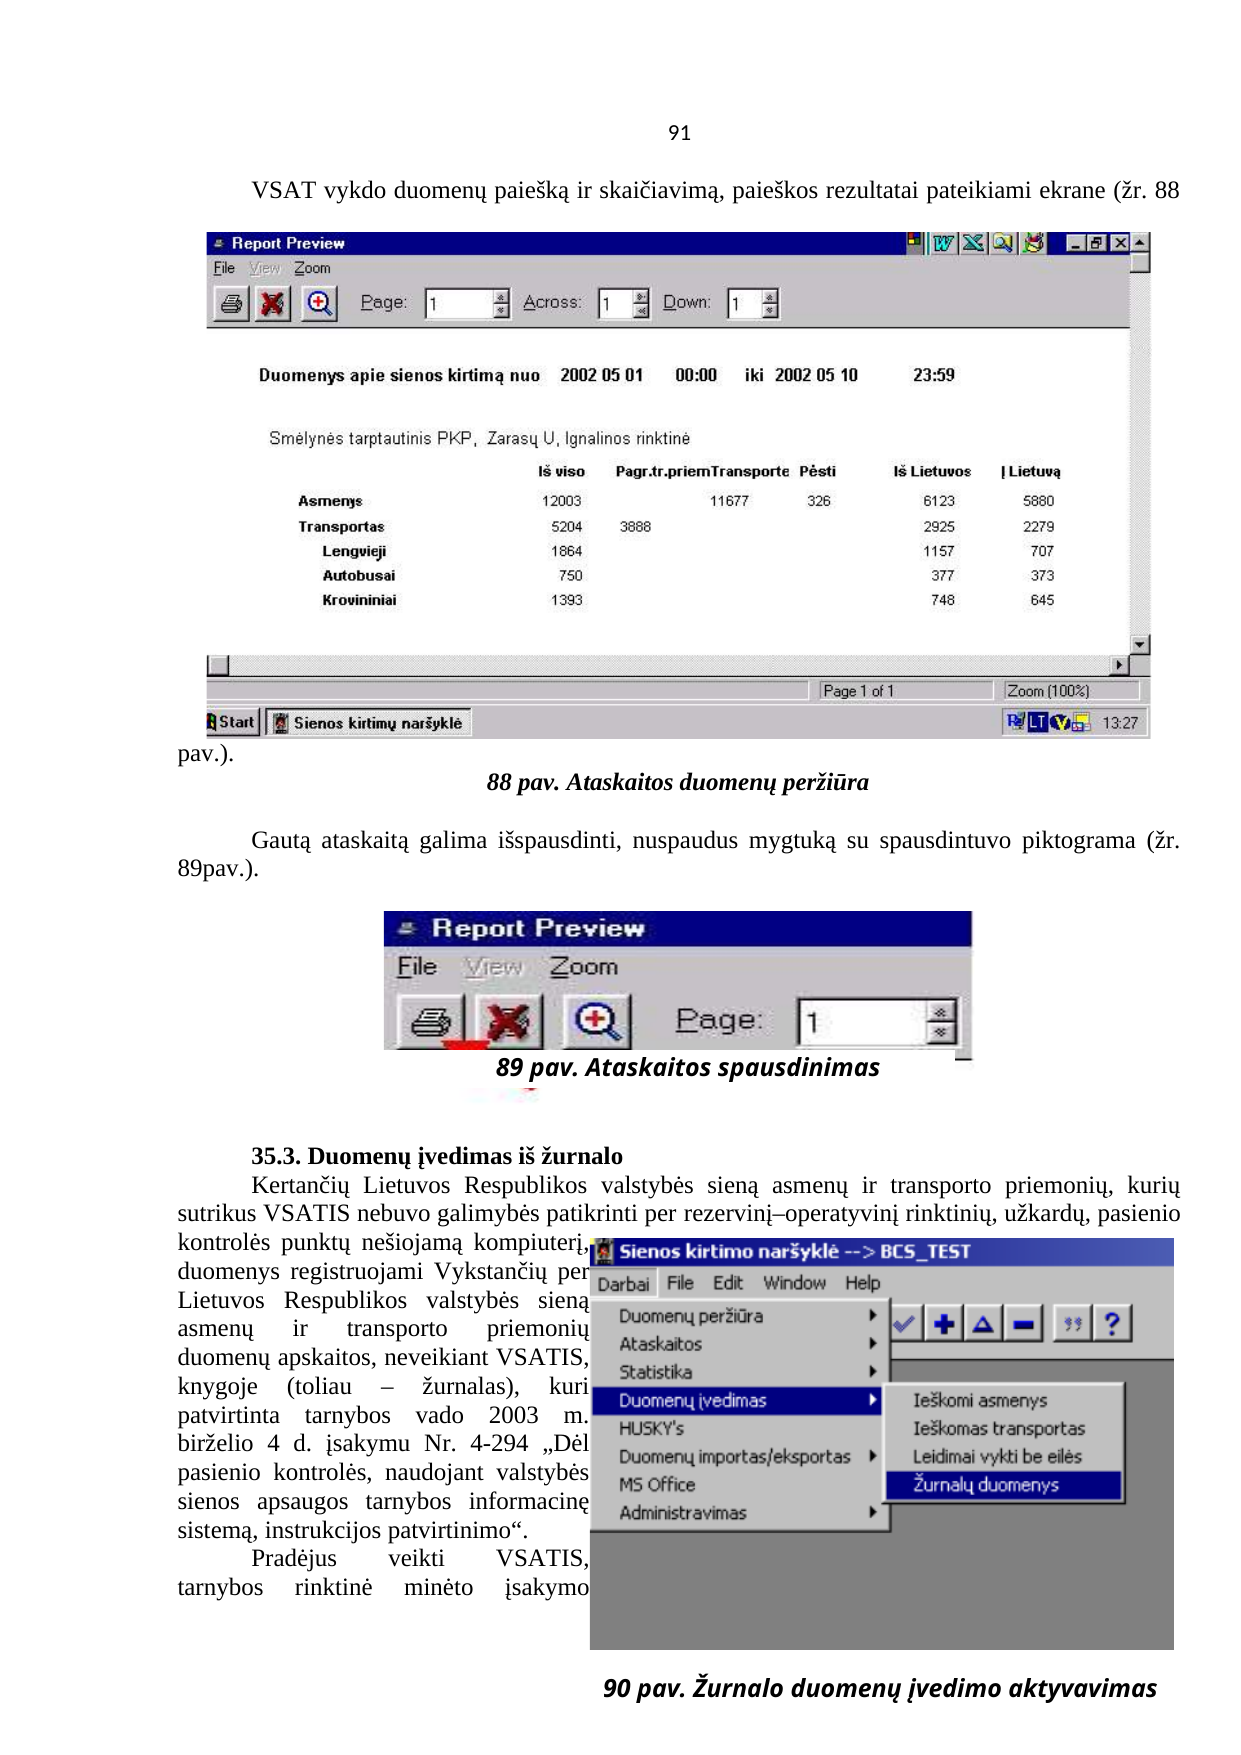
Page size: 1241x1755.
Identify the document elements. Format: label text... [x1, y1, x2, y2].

text Pradėjus veikti VSATIS, tarnybos rinktinė minėto įsakymo [177, 1543, 589, 1601]
text VSAT vykdo duomenų paiešką ir skaičiavimą, paieškos rezultatai pateikiami ekrane (žr. 88 pav.). [177, 175, 1181, 767]
text Kertančių Lietuvos Respublikos valstybės sieną asmenų ir transporto priemonių, kurių sutrikus VSATIS nebuvo galimybės patikrinti per rezervinį–operatyvinį rinktinių, užkardų, pasienio kontrolės punktų nešiojamą kompiuterį, duomenys registruojami Vykstančių per Lietuvos Respublikos valstybės sieną asmenų ir transporto priemonių duomenų apskaitos, neveikiant VSATIS, knygoje (toliau – žurnalas), kuri patvirtinta tarnybos vado 2003 m. birželio 4 d. įsakymu Nr. 4-294 „Dėl pasienio kontrolės, naudojant valstybės sienos apsaugos tarnybos informacinę sistemą, instrukcijos patvirtinimo“. [177, 1170, 1181, 1543]
text [590, 1650, 1174, 1671]
text Gautą ataskaitą galima išspausdinti, nuspaudus mygtuką su spausdintuvo piktograma (žr. 89pav.). [177, 825, 1181, 882]
text 88 pav. Ataskaitos duomenų peržiūra [177, 767, 1181, 796]
text 35.3. Duomenų įvedimas iš žurnalo [177, 1141, 1181, 1170]
text [590, 1705, 1174, 1726]
text 90 pav. Žurnalo duomenų įvedimo aktyvavimas [590, 1671, 1174, 1705]
text 89 pav. Ataskaitos spausdinimas [365, 1050, 955, 1084]
